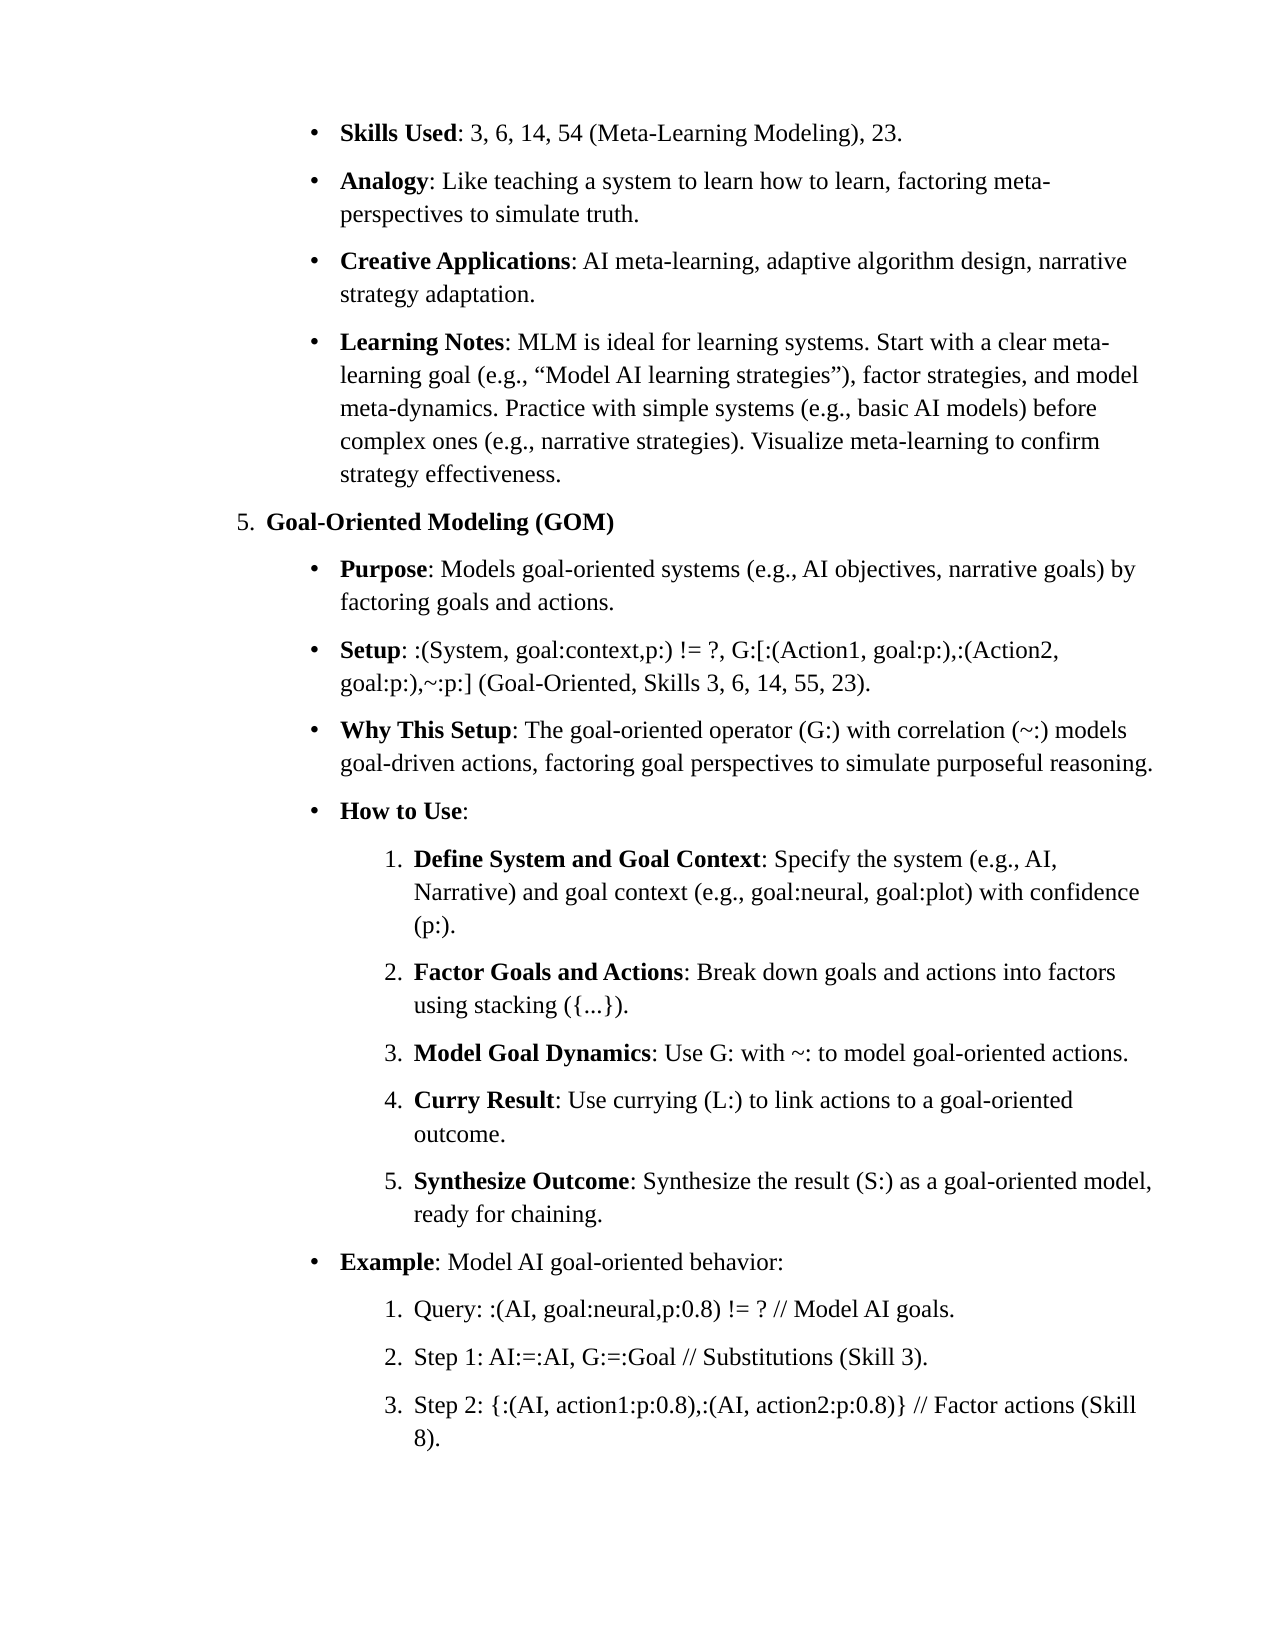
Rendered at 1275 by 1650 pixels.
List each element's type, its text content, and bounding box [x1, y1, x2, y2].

list Model Goal Dynamics: Use G: with ~: to model goal-oriented actions. [384, 1038, 1157, 1067]
list Goal-Oriented Modeling (GOM) [236, 507, 1157, 535]
list Factor Goals and Actions: Break down goals and actions into factors using stacking ({...}). [384, 957, 1157, 1019]
list Learning Notes: MLM is ideal for learning systems. Start with a clear meta-learning goal (e.g., “Model AI learning strategies”), factor strategies, and model meta-dynamics. Practice with simple systems (e.g., basic AI models) before complex ones (e.g., narrative strategies). Visualize meta-learning to confirm strategy effectiveness. [310, 327, 1157, 488]
list Analogy: Like teaching a system to learn how to learn, factoring meta-perspectives to simulate truth. [310, 166, 1157, 227]
list Creative Applications: AI meta-learning, adaptive algorithm design, narrative strategy adaptation. [310, 246, 1157, 308]
list Synthesize Outcome: Synthesize the result (S:) as a goal-oriented model, ready for chaining. [384, 1166, 1157, 1228]
list Setup: :(System, goal:context,p:) != ?, G:[:(Action1, goal:p:),:(Action2, goal:p:),~:p:] (Goal-Oriented, Skills 3, 6, 14, 55, 23). [310, 635, 1157, 697]
list Purpose: Models goal-oriented systems (e.g., AI objectives, narrative goals) by factoring goals and actions. [310, 554, 1157, 616]
list Step 2: {:(AI, action1:p:0.8),:(AI, action2:p:0.8)} // Factor actions (Skill 8). [384, 1390, 1157, 1451]
list Query: :(AI, goal:neural,p:0.8) != ? // Model AI goals. [384, 1294, 1157, 1323]
list How to Use: [310, 796, 1157, 825]
list Skills Used: 3, 6, 14, 54 (Meta-Learning Modeling), 23. [310, 118, 1157, 147]
list Example: Model AI goal-oriented behavior: [310, 1247, 1157, 1276]
list Curry Result: Use currying (L:) to link actions to a goal-oriented outcome. [384, 1086, 1157, 1147]
list Why This Setup: The goal-oriented operator (G:) with correlation (~:) models goal-driven actions, factoring goal perspectives to simulate purposeful reasoning. [310, 716, 1157, 777]
list Step 1: AI:=:AI, G:=:Goal // Substitutions (Skill 3). [384, 1342, 1157, 1371]
list Define System and Goal Context: Specify the system (e.g., AI, Narrative) and goal context (e.g., goal:neural, goal:plot) with confidence (p:). [384, 844, 1157, 938]
